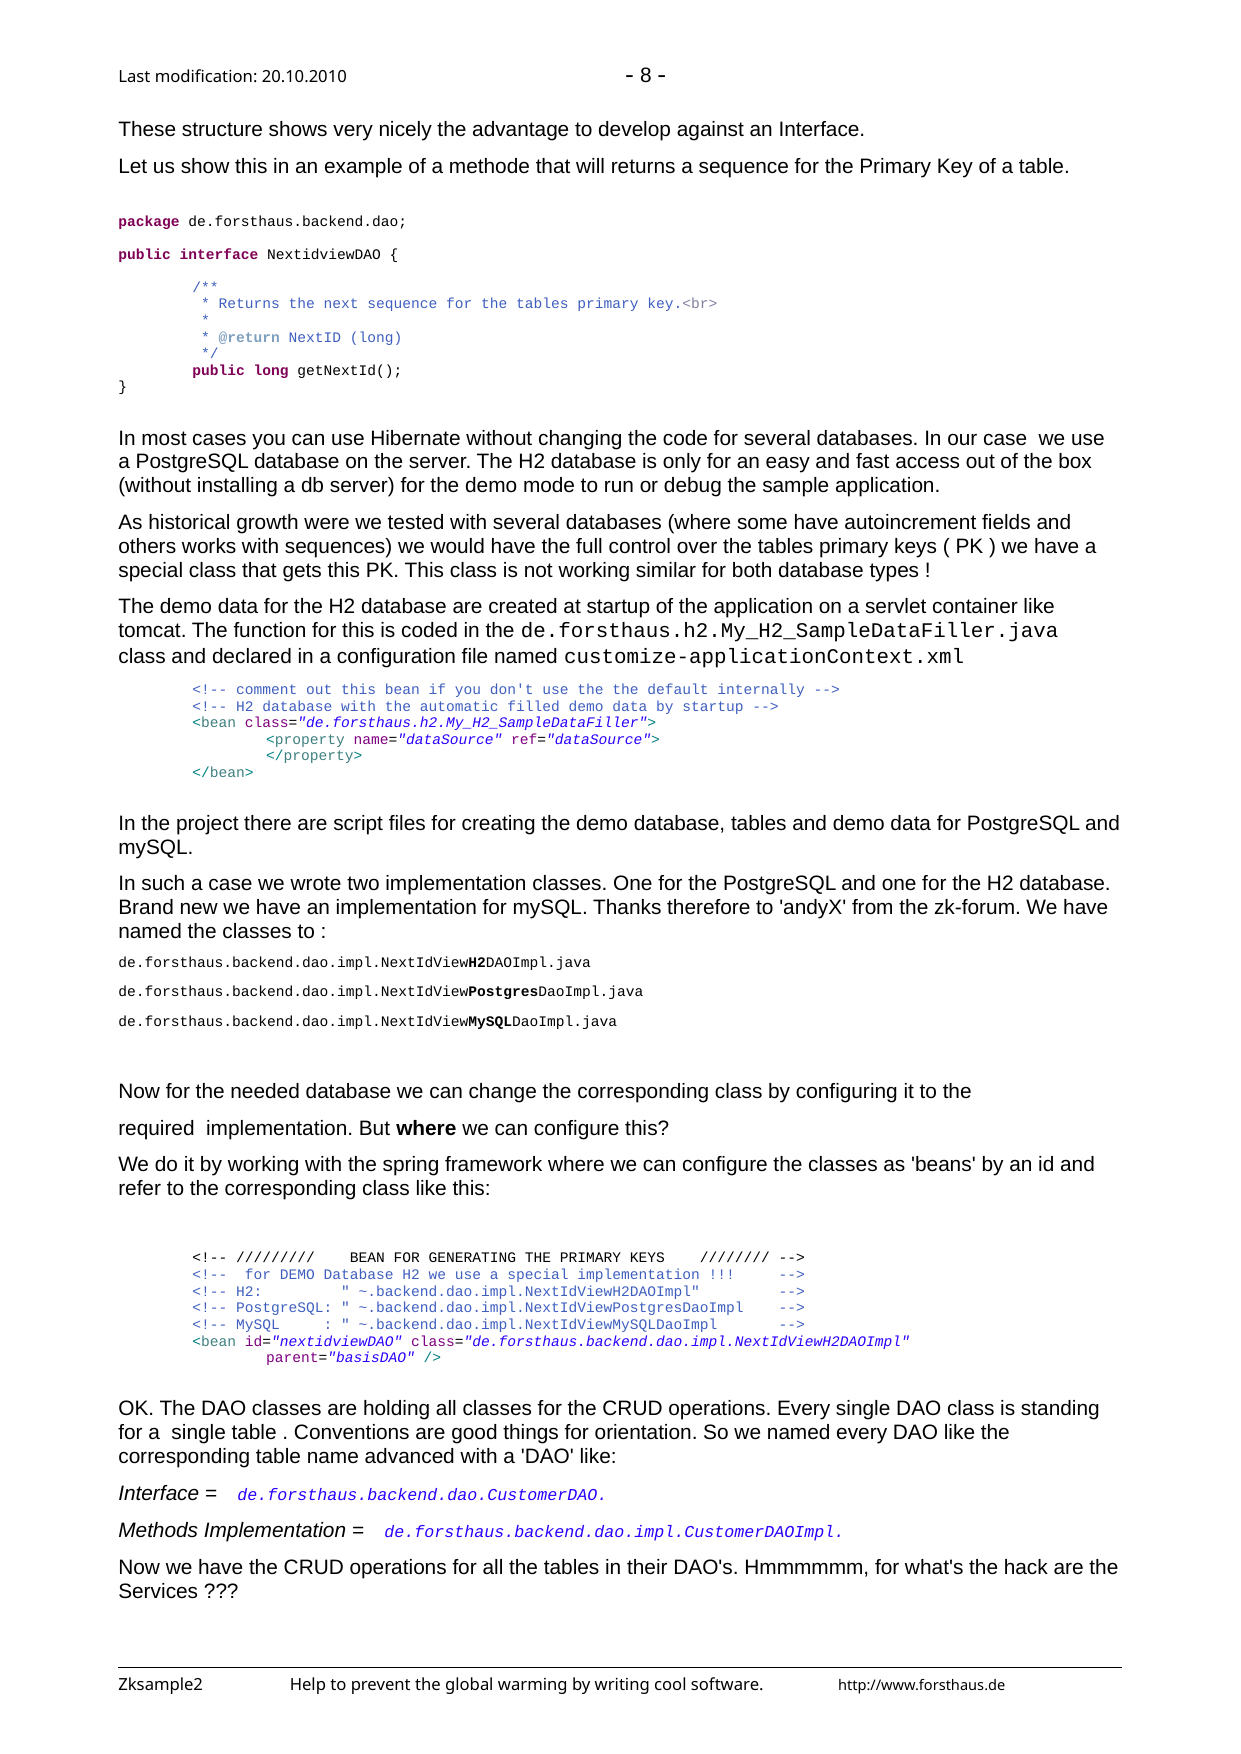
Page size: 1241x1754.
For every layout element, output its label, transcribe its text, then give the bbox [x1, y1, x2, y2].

text de.forsthaus.backend.dao.impl.NextIdViewH2DAOImpl.java [118, 956, 1122, 972]
text Methods Implementation = de.forsthaus.backend.dao.impl.CustomerDAOImpl. [118, 1518, 1122, 1542]
text Now we have the CRUD operations for all the tables in their DAO's. Hmmmmmm, for what's the hack are the Services ??? [118, 1555, 1122, 1603]
text In most cases you can use Hibernate without changing the code for several databases. In our case we use a PostgreSQL database on the server. The H2 database is only for an easy and fast access out of the box (without installing a db server) for the demo mode to run or debug the sample application. [118, 425, 1122, 497]
text */ [118, 346, 1122, 363]
text <!-- H2: " ~.backend.dao.impl.NextIdViewH2DAOImpl" --> [118, 1284, 1122, 1301]
text * Returns the next sequence for the tables primary key.<br> [118, 297, 1122, 313]
text The demo data for the H2 database are created at startup of the application on a servlet container like tomcat. The function for this is coded in the de.forsthaus.h2.My_H2_SampleDataFiller.java class and declared in a configuration file named customize-applicationContext.xml [118, 594, 1122, 670]
text public long getNextId(); [118, 363, 1122, 379]
text required implementation. But where we can configure this? [118, 1115, 1122, 1139]
text <property name="dataSource" ref="dataSource"> [118, 732, 1122, 748]
text parent="basisDAO" /> [118, 1350, 1122, 1367]
text Interface = de.forsthaus.backend.dao.CustomerDAO. [118, 1481, 1122, 1505]
text As historical growth were we tested with several databases (where some have autoincrement fields and others works with sequences) we would have the full control over the tables primary keys ( PK ) we have a special class that gets this PK. This class is not working similar for both database types ! [118, 510, 1122, 582]
text package de.forsthaus.backend.dao; [118, 214, 1122, 230]
text Now for the needed database we can change the corresponding class by configuring it to the [118, 1079, 1122, 1103]
text Let us show this in an example of a methode that will returns a sequence for the Primary Key of a table. [118, 154, 1122, 178]
text de.forsthaus.backend.dao.impl.NextIdViewPostgresDaoImpl.java [118, 985, 1122, 1001]
text <bean class="de.forsthaus.h2.My_H2_SampleDataFiller"> [118, 715, 1122, 732]
text * [118, 313, 1122, 330]
text OK. The DAO classes are holding all classes for the CRUD operations. Every single DAO class is standing for a single table . Conventions are good things for orientation. So we named every DAO like the corresponding table name advanced with a 'DAO' like: [118, 1396, 1122, 1468]
text In the project there are script files for creating the demo database, tables and demo data for PostgreSQL and mySQL. [118, 811, 1122, 859]
text These structure shows very nicely the advantage to develop against an Interface. [118, 117, 1122, 141]
text <!-- MySQL : " ~.backend.dao.impl.NextIdViewMySQLDaoImpl --> [118, 1317, 1122, 1334]
text * @return NextID (long) [118, 330, 1122, 346]
text We do it by working with the spring framework where we can configure the classes as 'beans' by an id and refer to the corresponding class like this: [118, 1152, 1122, 1200]
text } [118, 379, 1122, 396]
text </property> [118, 748, 1122, 765]
text de.forsthaus.backend.dao.impl.NextIdViewMySQLDaoImpl.java [118, 1014, 1122, 1030]
text </bean> [118, 765, 1122, 782]
text <!-- ///////// BEAN FOR GENERATING THE PRIMARY KEYS //////// --> [118, 1249, 1122, 1268]
text /** [118, 280, 1122, 297]
text <!-- for DEMO Database H2 we use a special implementation !!! --> [118, 1268, 1122, 1284]
text <!-- H2 database with the automatic filled demo data by startup --> [118, 699, 1122, 715]
text <!-- comment out this bean if you don't use the the default internally --> [118, 682, 1122, 699]
text <!-- PostgreSQL: " ~.backend.dao.impl.NextIdViewPostgresDaoImpl --> [118, 1301, 1122, 1317]
text public interface NextidviewDAO { [118, 247, 1122, 263]
text <bean id="nextidviewDAO" class="de.forsthaus.backend.dao.impl.NextIdViewH2DAOImpl" [118, 1334, 1122, 1350]
text In such a case we wrote two implementation classes. One for the PostgreSQL and one for the H2 database. Brand new we have an implementation for mySQL. Thanks therefore to 'andyX' from the zk-forum. We have named the classes to : [118, 871, 1122, 943]
